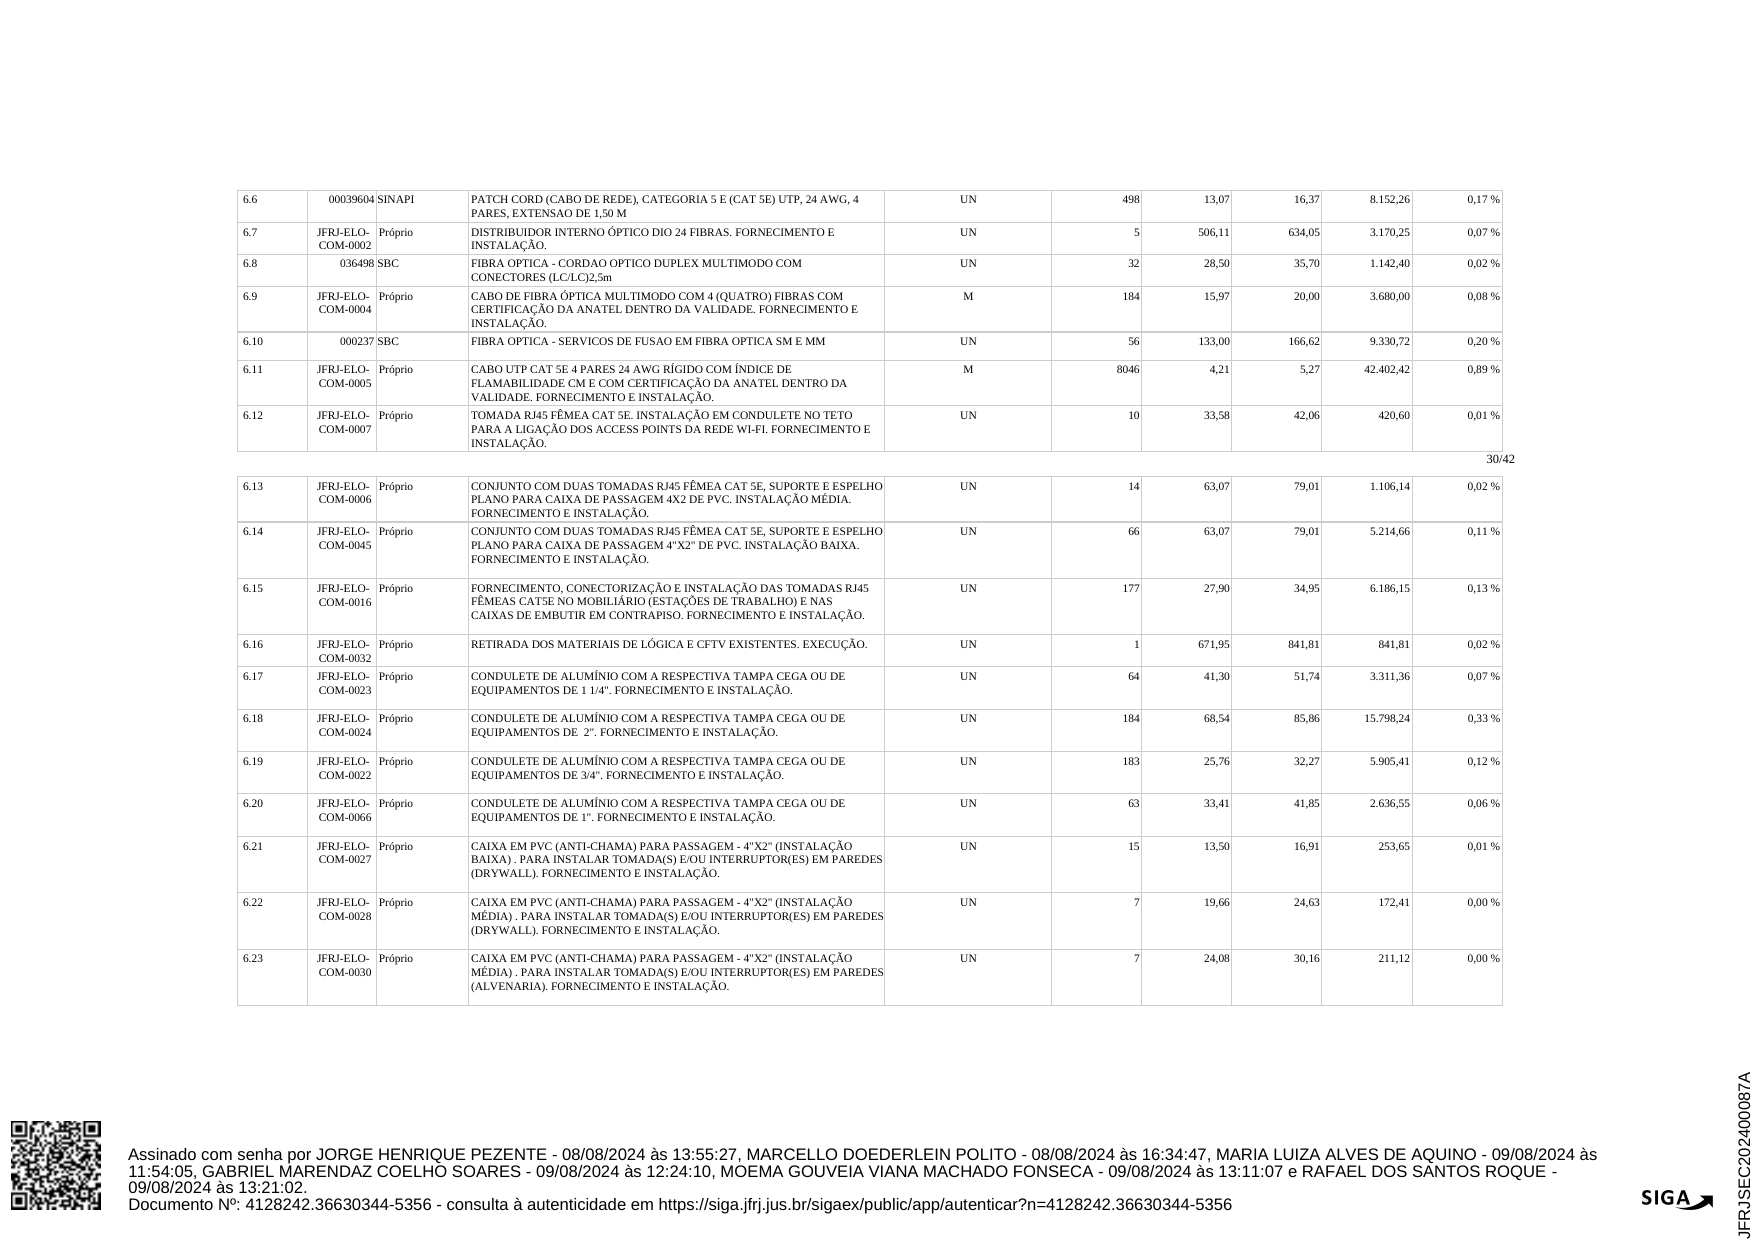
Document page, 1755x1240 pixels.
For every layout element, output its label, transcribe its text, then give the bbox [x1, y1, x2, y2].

table_cell 133,00 [1142, 333, 1231, 359]
table_cell 7 [1052, 893, 1141, 948]
table_cell JFRJ-ELO- COM-0022 [308, 752, 376, 793]
table_header 14 [1052, 477, 1141, 521]
table_cell 42.402,42 [1322, 361, 1412, 405]
table_cell 184 [1052, 710, 1141, 751]
table_cell 6.15 [238, 579, 307, 634]
table_cell Próprio [377, 710, 468, 751]
table_cell 79,01 [1232, 523, 1321, 578]
table_cell 166,62 [1232, 333, 1321, 359]
table_cell 66 [1052, 523, 1141, 578]
table_cell CAIXA EM PVC (ANTI-CHAMA) PARA PASSAGEM - 4"X2" (INSTALAÇÃO BAIXA) . PARA INSTALAR TOMADA(S) E/OU INTERRUPTOR(ES) EM PAREDES (DRYWALL). FORNECIMENTO E INSTALAÇÃO. [469, 837, 884, 892]
table_cell SINAPI [377, 191, 468, 222]
table_cell JFRJ-ELO- COM-0045 [308, 523, 376, 578]
table_cell 7 [1052, 950, 1141, 1005]
table_cell 253,65 [1322, 837, 1412, 892]
table_cell JFRJ-ELO- COM-0024 [308, 710, 376, 751]
table_cell 5 [1052, 223, 1141, 253]
table_cell Próprio [377, 667, 468, 708]
table_header 63,07 [1142, 477, 1231, 521]
table_cell Próprio [377, 287, 468, 331]
table_cell 13,07 [1142, 191, 1231, 222]
table_cell 0,20 % [1413, 333, 1502, 359]
table_header UN [885, 477, 1051, 521]
table_cell 28,50 [1142, 255, 1231, 286]
table_cell CONDULETE DE ALUMÍNIO COM A RESPECTIVA TAMPA CEGA OU DE EQUIPAMENTOS DE 2". FORNECIMENTO E INSTALAÇÃO. [469, 710, 884, 751]
text 30/42 [237, 452, 1516, 467]
table_cell 32,27 [1232, 752, 1321, 793]
table_cell CONDULETE DE ALUMÍNIO COM A RESPECTIVA TAMPA CEGA OU DE EQUIPAMENTOS DE 1 1/4". FORNECIMENTO E INSTALAÇÃO. [469, 667, 884, 708]
table_cell 841,81 [1232, 635, 1321, 666]
table_cell 30,16 [1232, 950, 1321, 1005]
table_cell FIBRA OPTICA - CORDAO OPTICO DUPLEX MULTIMODO COM CONECTORES (LC/LC)2,5m [469, 255, 884, 286]
table_cell 0,17 % [1413, 191, 1502, 222]
table_cell 6.23 [238, 950, 307, 1005]
table_cell 036498 [308, 255, 376, 286]
table_cell SBC [377, 333, 468, 359]
table_cell JFRJ-ELO- COM-0002 [308, 223, 376, 253]
table_cell UN [885, 523, 1051, 578]
table_cell 6.21 [238, 837, 307, 892]
table_cell 0,12 % [1413, 752, 1502, 793]
table_cell 27,90 [1142, 579, 1231, 634]
table_cell 1 [1052, 635, 1141, 666]
table_cell 10 [1052, 406, 1141, 451]
table_cell UN [885, 191, 1051, 222]
table_cell 42,06 [1232, 406, 1321, 451]
table_cell CONJUNTO COM DUAS TOMADAS RJ45 FÊMEA CAT 5E, SUPORTE E ESPELHO PLANO PARA CAIXA DE PASSAGEM 4"X2" DE PVC. INSTALAÇÃO BAIXA. FORNECIMENTO E INSTALAÇÃO. [469, 523, 884, 578]
table_cell 25,76 [1142, 752, 1231, 793]
table_cell 211,12 [1322, 950, 1412, 1005]
table_cell 6.16 [238, 635, 307, 666]
table_cell 00039604 [308, 191, 376, 222]
table_cell 6.9 [238, 287, 307, 331]
table_cell 172,41 [1322, 893, 1412, 948]
table_cell 41,85 [1232, 794, 1321, 836]
table_header 0,02 % [1413, 477, 1502, 521]
table_cell 0,07 % [1413, 223, 1502, 253]
table_cell 85,86 [1232, 710, 1321, 751]
table_cell M [885, 287, 1051, 331]
table_cell JFRJ-ELO- COM-0027 [308, 837, 376, 892]
table_cell 6.7 [238, 223, 307, 253]
table_cell CABO UTP CAT 5E 4 PARES 24 AWG RÍGIDO COM ÍNDICE DE FLAMABILIDADE CM E COM CERTIFICAÇÃO DA ANATEL DENTRO DA VALIDADE. FORNECIMENTO E INSTALAÇÃO. [469, 361, 884, 405]
table_cell JFRJ-ELO- COM-0004 [308, 287, 376, 331]
table_cell JFRJ-ELO- COM-0032 [308, 635, 376, 666]
table_cell SBC [377, 255, 468, 286]
table_cell UN [885, 579, 1051, 634]
table_cell 6.17 [238, 667, 307, 708]
table_cell 0,13 % [1413, 579, 1502, 634]
table_cell 6.12 [238, 406, 307, 451]
table_cell Próprio [377, 950, 468, 1005]
table_cell 0,02 % [1413, 255, 1502, 286]
table_cell 671,95 [1142, 635, 1231, 666]
table_cell 63,07 [1142, 523, 1231, 578]
table_cell 6.18 [238, 710, 307, 751]
table_cell M [885, 361, 1051, 405]
table_cell 0,00 % [1413, 950, 1502, 1005]
table_cell 506,11 [1142, 223, 1231, 253]
table_cell JFRJ-ELO- COM-0005 [308, 361, 376, 405]
table_cell RETIRADA DOS MATERIAIS DE LÓGICA E CFTV EXISTENTES. EXECUÇÃO. [469, 635, 884, 666]
table_cell 0,33 % [1413, 710, 1502, 751]
table_cell CAIXA EM PVC (ANTI-CHAMA) PARA PASSAGEM - 4"X2" (INSTALAÇÃO MÉDIA) . PARA INSTALAR TOMADA(S) E/OU INTERRUPTOR(ES) EM PAREDES (ALVENARIA). FORNECIMENTO E INSTALAÇÃO. [469, 950, 884, 1005]
table_header JFRJ-ELO- COM-0006 [308, 477, 376, 521]
table_cell Próprio [377, 223, 468, 253]
table_cell 33,58 [1142, 406, 1231, 451]
table_cell 20,00 [1232, 287, 1321, 331]
table_cell 5.214,66 [1322, 523, 1412, 578]
table_cell CABO DE FIBRA ÓPTICA MULTIMODO COM 4 (QUATRO) FIBRAS COM CERTIFICAÇÃO DA ANATEL DENTRO DA VALIDADE. FORNECIMENTO E INSTALAÇÃO. [469, 287, 884, 331]
table_cell 16,91 [1232, 837, 1321, 892]
table_cell Próprio [377, 794, 468, 836]
table_cell UN [885, 255, 1051, 286]
table_cell Próprio [377, 752, 468, 793]
table_cell UN [885, 794, 1051, 836]
table_cell FIBRA OPTICA - SERVICOS DE FUSAO EM FIBRA OPTICA SM E MM [469, 333, 884, 359]
table_cell 34,95 [1232, 579, 1321, 634]
table_cell 64 [1052, 667, 1141, 708]
table_cell 51,74 [1232, 667, 1321, 708]
table_cell 184 [1052, 287, 1141, 331]
table_cell Próprio [377, 635, 468, 666]
table_cell 0,08 % [1413, 287, 1502, 331]
table_cell 0,07 % [1413, 667, 1502, 708]
table_cell Próprio [377, 406, 468, 451]
table_cell DISTRIBUIDOR INTERNO ÓPTICO DIO 24 FIBRAS. FORNECIMENTO E INSTALAÇÃO. [469, 223, 884, 253]
table_cell 6.14 [238, 523, 307, 578]
table_cell UN [885, 406, 1051, 451]
table_cell UN [885, 667, 1051, 708]
table_cell UN [885, 710, 1051, 751]
table_cell UN [885, 635, 1051, 666]
table_cell UN [885, 893, 1051, 948]
table_cell 56 [1052, 333, 1141, 359]
table_cell 6.6 [238, 191, 307, 222]
table_cell 177 [1052, 579, 1141, 634]
table_cell 0,11 % [1413, 523, 1502, 578]
table_cell 41,30 [1142, 667, 1231, 708]
table_cell 6.19 [238, 752, 307, 793]
table_cell 0,89 % [1413, 361, 1502, 405]
table_cell 5.905,41 [1322, 752, 1412, 793]
table_header Próprio [377, 477, 468, 521]
table_cell 13,50 [1142, 837, 1231, 892]
table_cell 24,08 [1142, 950, 1231, 1005]
table_cell 15 [1052, 837, 1141, 892]
table_cell CAIXA EM PVC (ANTI-CHAMA) PARA PASSAGEM - 4"X2" (INSTALAÇÃO MÉDIA) . PARA INSTALAR TOMADA(S) E/OU INTERRUPTOR(ES) EM PAREDES (DRYWALL). FORNECIMENTO E INSTALAÇÃO. [469, 893, 884, 948]
table_cell CONDULETE DE ALUMÍNIO COM A RESPECTIVA TAMPA CEGA OU DE EQUIPAMENTOS DE 1". FORNECIMENTO E INSTALAÇÃO. [469, 794, 884, 836]
table_cell JFRJ-ELO- COM-0016 [308, 579, 376, 634]
table_cell Próprio [377, 361, 468, 405]
table_cell Próprio [377, 579, 468, 634]
table_cell 0,00 % [1413, 893, 1502, 948]
table_cell 0,01 % [1413, 406, 1502, 451]
table_cell UN [885, 752, 1051, 793]
table_cell 1.142,40 [1322, 255, 1412, 286]
table_cell JFRJ-ELO- COM-0066 [308, 794, 376, 836]
table_cell 2.636,55 [1322, 794, 1412, 836]
table_cell UN [885, 223, 1051, 253]
table_cell 15,97 [1142, 287, 1231, 331]
table_cell 15.798,24 [1322, 710, 1412, 751]
table_header 79,01 [1232, 477, 1321, 521]
table_cell 498 [1052, 191, 1141, 222]
table_cell 68,54 [1142, 710, 1231, 751]
table_cell 35,70 [1232, 255, 1321, 286]
table_cell 9.330,72 [1322, 333, 1412, 359]
table_cell 6.8 [238, 255, 307, 286]
table_cell 24,63 [1232, 893, 1321, 948]
table_cell 0,02 % [1413, 635, 1502, 666]
table_cell 4,21 [1142, 361, 1231, 405]
table_cell 6.10 [238, 333, 307, 359]
table_cell 5,27 [1232, 361, 1321, 405]
table_cell UN [885, 837, 1051, 892]
table_cell 32 [1052, 255, 1141, 286]
table_cell TOMADA RJ45 FÊMEA CAT 5E. INSTALAÇÃO EM CONDULETE NO TETO PARA A LIGAÇÃO DOS ACCESS POINTS DA REDE WI-FI. FORNECIMENTO E INSTALAÇÃO. [469, 406, 884, 451]
table_cell 16,37 [1232, 191, 1321, 222]
table_cell 19,66 [1142, 893, 1231, 948]
table_cell JFRJ-ELO- COM-0007 [308, 406, 376, 451]
table_cell 420,60 [1322, 406, 1412, 451]
table_cell Próprio [377, 523, 468, 578]
table_cell Próprio [377, 837, 468, 892]
table_cell 183 [1052, 752, 1141, 793]
table_cell 8.152,26 [1322, 191, 1412, 222]
table_cell 3.680,00 [1322, 287, 1412, 331]
table_cell CONDULETE DE ALUMÍNIO COM A RESPECTIVA TAMPA CEGA OU DE EQUIPAMENTOS DE 3/4". FORNECIMENTO E INSTALAÇÃO. [469, 752, 884, 793]
table_cell 6.11 [238, 361, 307, 405]
table_cell UN [885, 950, 1051, 1005]
table_cell 000237 [308, 333, 376, 359]
table_cell 63 [1052, 794, 1141, 836]
table_header 1.106,14 [1322, 477, 1412, 521]
table_cell JFRJ-ELO- COM-0028 [308, 893, 376, 948]
table_cell 8046 [1052, 361, 1141, 405]
table_cell 634,05 [1232, 223, 1321, 253]
table_cell Próprio [377, 893, 468, 948]
table_header 6.13 [238, 477, 307, 521]
table_cell 6.20 [238, 794, 307, 836]
table_cell PATCH CORD (CABO DE REDE), CATEGORIA 5 E (CAT 5E) UTP, 24 AWG, 4 PARES, EXTENSAO DE 1,50 M [469, 191, 884, 222]
table_cell FORNECIMENTO, CONECTORIZAÇÃO E INSTALAÇÃO DAS TOMADAS RJ45 FÊMEAS CAT5E NO MOBILIÁRIO (ESTAÇÕES DE TRABALHO) E NAS CAIXAS DE EMBUTIR EM CONTRAPISO. FORNECIMENTO E INSTALAÇÃO. [469, 579, 884, 634]
table_cell 33,41 [1142, 794, 1231, 836]
table_cell 841,81 [1322, 635, 1412, 666]
table_header CONJUNTO COM DUAS TOMADAS RJ45 FÊMEA CAT 5E, SUPORTE E ESPELHO PLANO PARA CAIXA DE PASSAGEM 4X2 DE PVC. INSTALAÇÃO MÉDIA. FORNECIMENTO E INSTALAÇÃO. [469, 477, 884, 521]
table_cell 6.186,15 [1322, 579, 1412, 634]
table_cell 0,06 % [1413, 794, 1502, 836]
table_cell 6.22 [238, 893, 307, 948]
table_cell UN [885, 333, 1051, 359]
table_cell JFRJ-ELO- COM-0023 [308, 667, 376, 708]
table_cell 0,01 % [1413, 837, 1502, 892]
table_cell 3.170,25 [1322, 223, 1412, 253]
table_cell 3.311,36 [1322, 667, 1412, 708]
table_cell JFRJ-ELO- COM-0030 [308, 950, 376, 1005]
